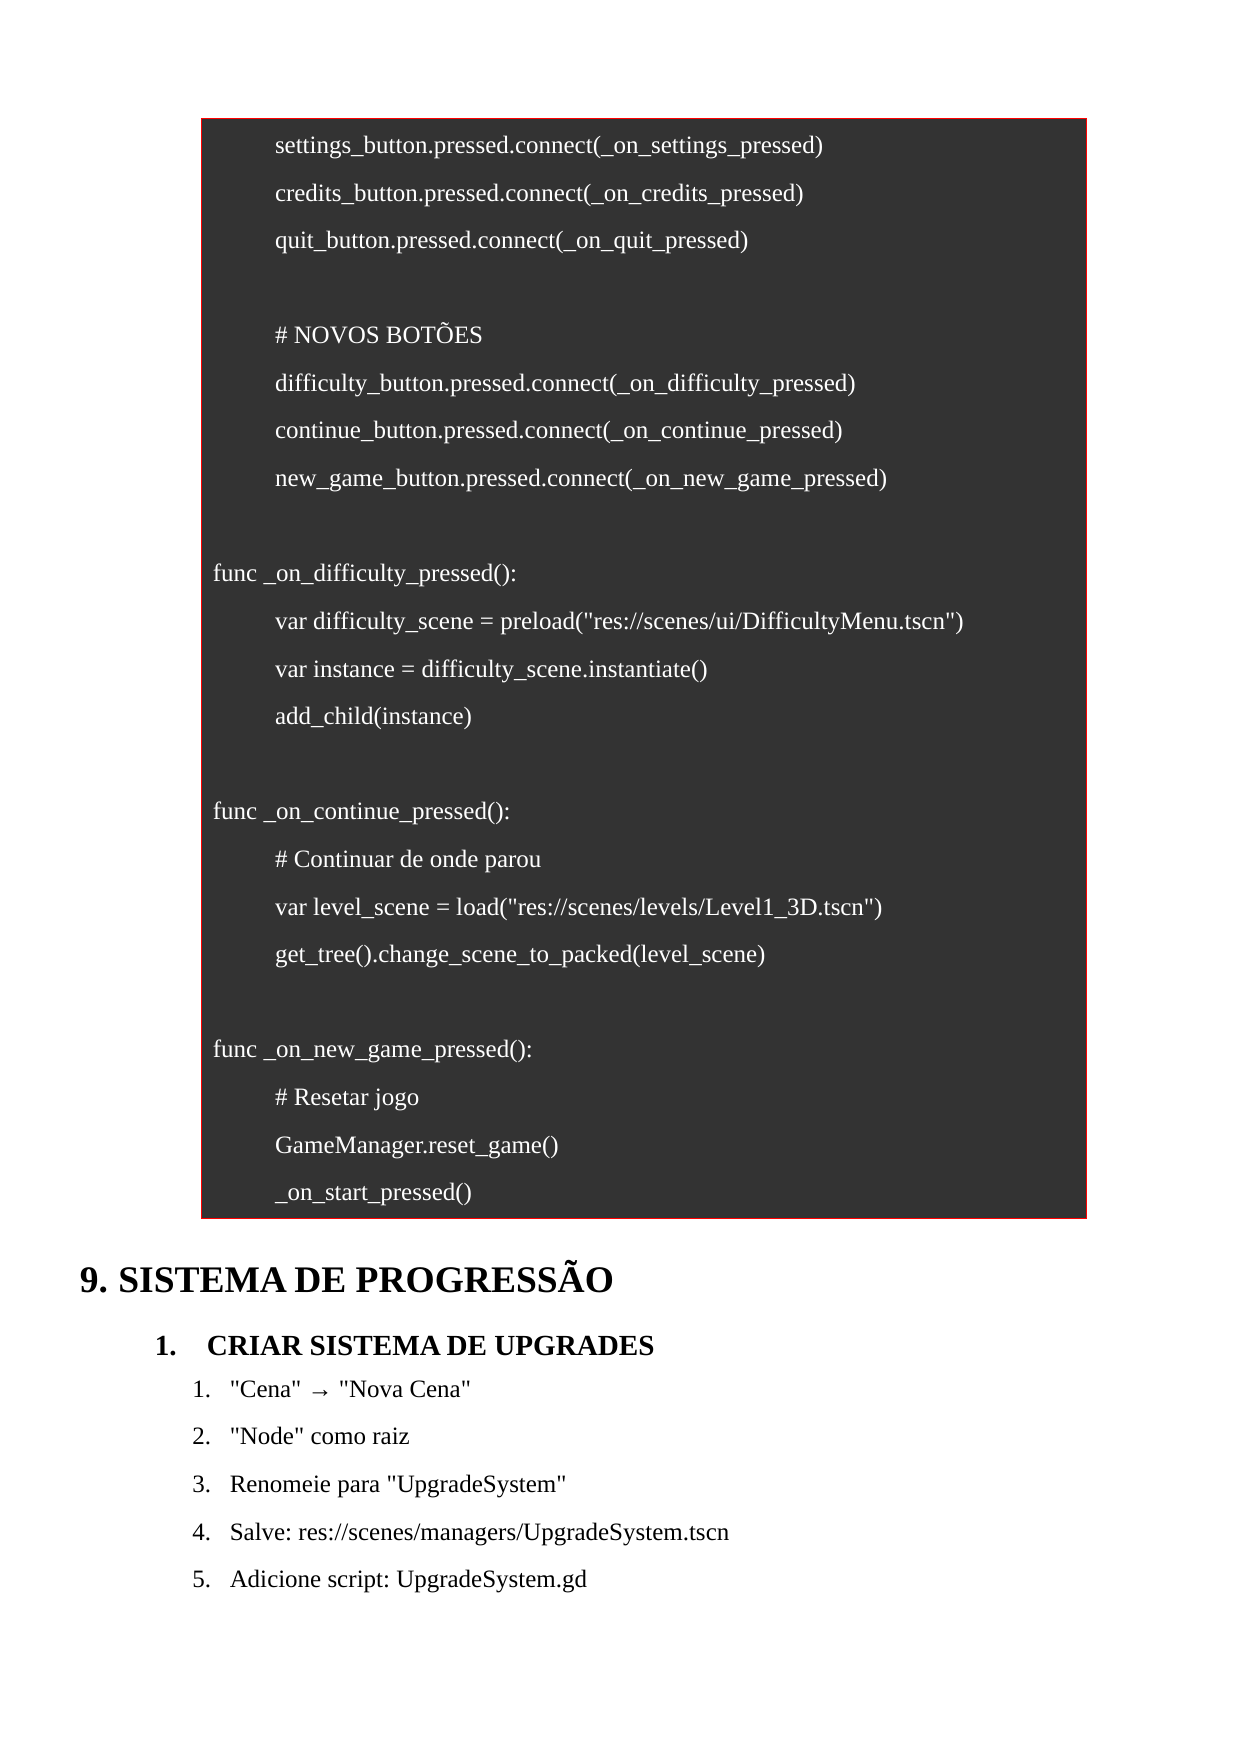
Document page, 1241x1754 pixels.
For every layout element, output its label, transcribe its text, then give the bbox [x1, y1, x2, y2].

text func _on_difficulty_pressed(): [202, 547, 1086, 587]
subtitle SISTEMA DE PROGRESSÃO [79, 1258, 1122, 1301]
text func _on_continue_pressed(): [202, 784, 1086, 825]
text quit_button.pressed.connect(_on_quit_pressed) [202, 213, 1086, 254]
text settings_button.pressed.connect(_on_settings_pressed) [202, 119, 1086, 159]
text # NOVOS BOTÕES [202, 308, 1086, 349]
text credits_button.pressed.connect(_on_credits_pressed) [202, 166, 1086, 206]
text GameManager.reset_game() [202, 1118, 1086, 1158]
list "Node" como raiz [192, 1421, 1122, 1450]
text var difficulty_scene = preload("res://scenes/ui/DifficultyMenu.tscn") [202, 594, 1086, 635]
subtitle CRIAR SISTEMA DE UPGRADES [154, 1328, 1122, 1361]
text func _on_new_game_pressed(): [202, 1023, 1086, 1063]
text new_game_button.pressed.connect(_on_new_game_pressed) [202, 451, 1086, 492]
list Adicione script: UpgradeSystem.gd [192, 1564, 1122, 1593]
text get_tree().change_scene_to_packed(level_scene) [202, 927, 1086, 968]
text # Continuar de onde parou [202, 832, 1086, 873]
text continue_button.pressed.connect(_on_continue_pressed) [202, 404, 1086, 444]
text _on_start_pressed() [202, 1165, 1086, 1218]
text add_child(instance) [202, 689, 1086, 730]
list Renomeie para "UpgradeSystem" [192, 1469, 1122, 1498]
text var instance = difficulty_scene.instantiate() [202, 642, 1086, 682]
text var level_scene = load("res://scenes/levels/Level1_3D.tscn") [202, 880, 1086, 920]
text # Resetar jogo [202, 1070, 1086, 1111]
list "Cena" → "Nova Cena" [192, 1374, 1122, 1403]
list Salve: res://scenes/managers/UpgradeSystem.tscn [192, 1517, 1122, 1545]
text difficulty_button.pressed.connect(_on_difficulty_pressed) [202, 356, 1086, 397]
